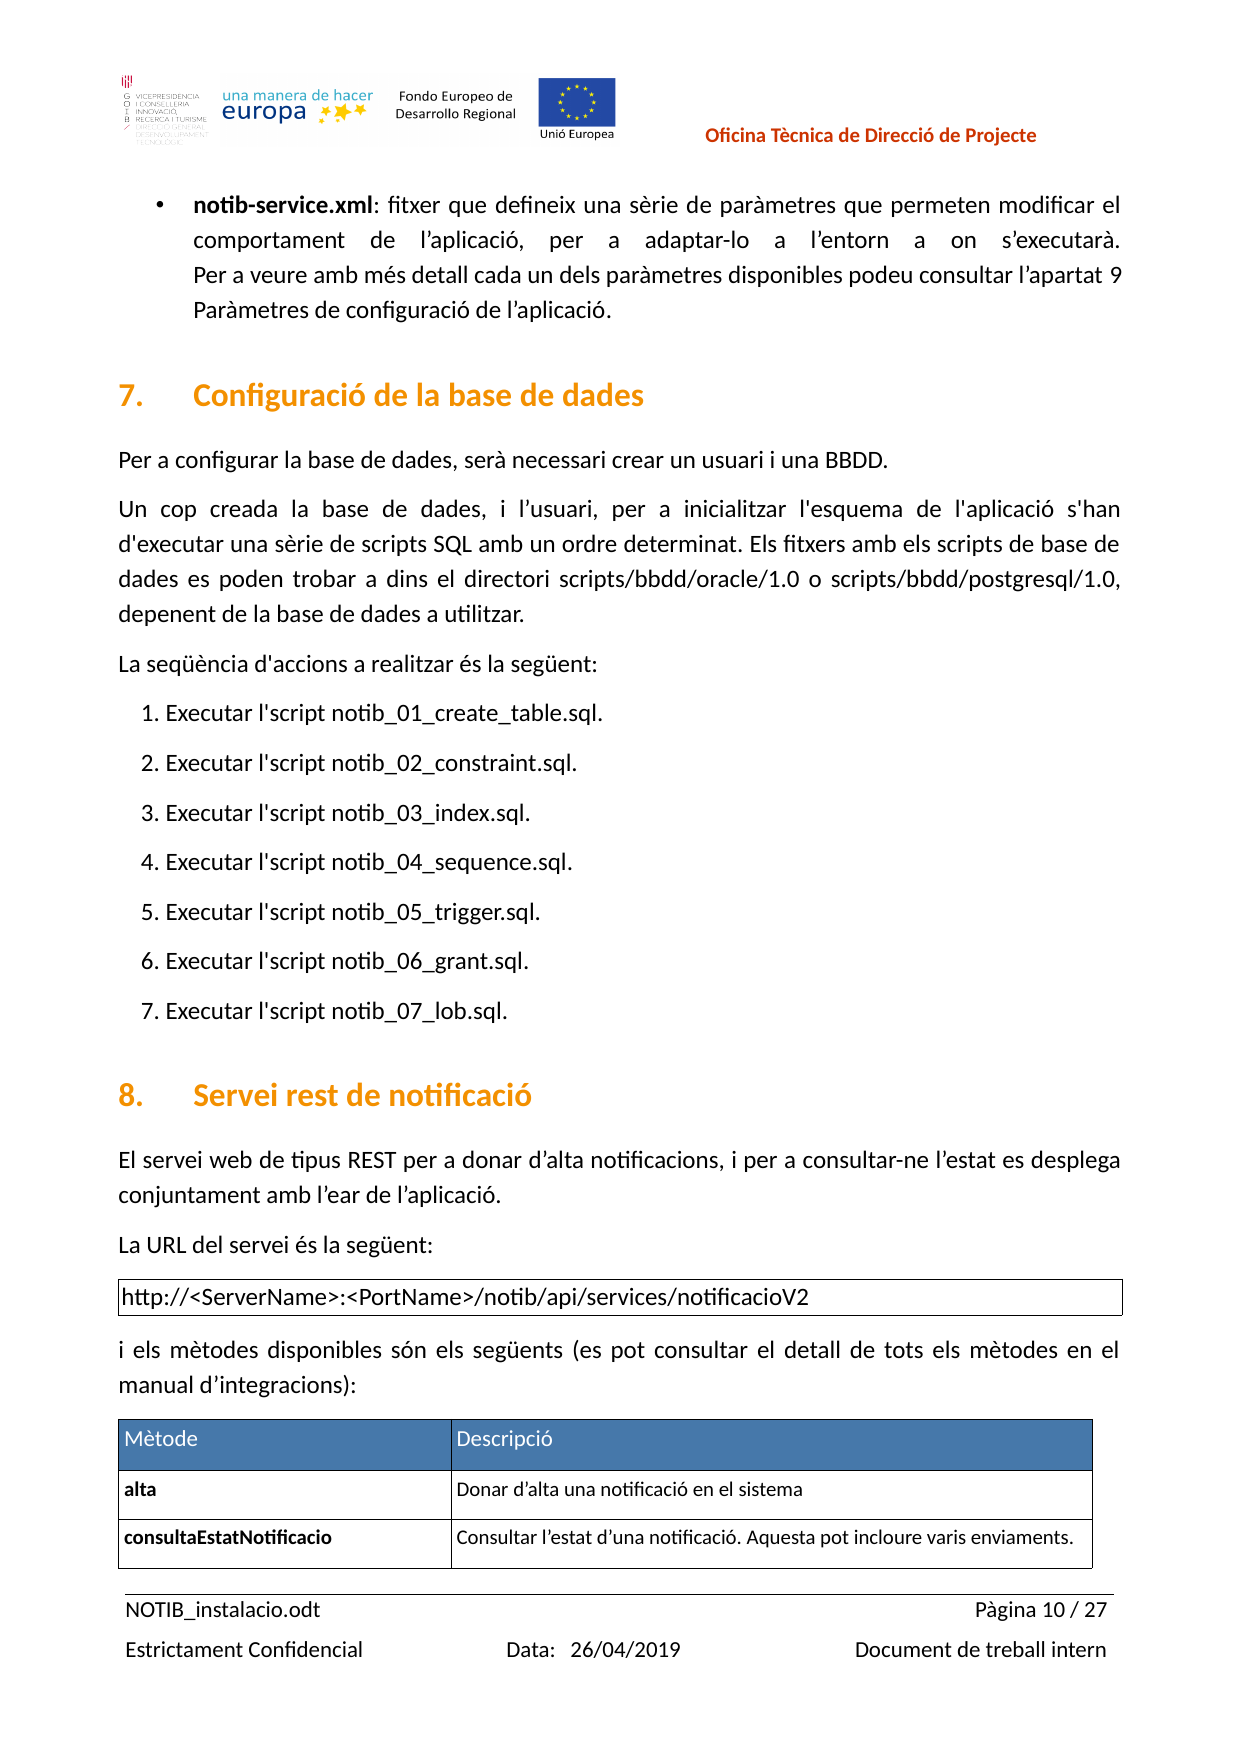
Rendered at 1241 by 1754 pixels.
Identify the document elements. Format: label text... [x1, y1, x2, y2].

list notib-service.xml: fitxer que defineix una sèrie de paràmetres que permeten modificar el comportament de l’aplicació, per a adaptar-lo a l’entorn a on s’executarà. Per a veure amb més detall cada un dels paràmetres disponibles podeu consultar l’apartat 9 Paràmetres de configuració de l’aplicació. [156, 189, 1122, 325]
text 7. Executar l'script notib_07_lob.sql. [118, 995, 1122, 1026]
text La URL del servei és la següent: [118, 1229, 1122, 1259]
picture [219, 73, 621, 147]
text 1. Executar l'script notib_01_create_table.sql. [118, 697, 1122, 728]
subtitle Servei rest de notificació [118, 1074, 1122, 1115]
table_cell consultaEstatNotificacio [119, 1520, 451, 1567]
text i els mètodes disponibles són els següents (es pot consultar el detall de tots els mètodes en el manual d’integracions): [118, 1334, 1122, 1399]
text La seqüència d'accions a realitzar és la següent: [118, 648, 1122, 678]
text Un cop creada la base de dades, i l’usuari, per a inicialitzar l'esquema de l'aplicació s'han d'executar una sèrie de scripts SQL amb un ordre determinat. Els fitxers amb els scripts de base de dades es poden trobar a dins el directori scripts/bbdd/oracle/1.0 o scripts/bbdd/postgresql/1.0, depenent de la base de dades a utilitzar. [118, 493, 1122, 629]
table_header Descripció [452, 1420, 1092, 1470]
text Per a configurar la base de dades, serà necessari crear un usuari i una BBDD. [118, 444, 1122, 474]
subtitle Configuració de la base de dades [118, 373, 1122, 414]
table_header Mètode [119, 1420, 451, 1470]
text 6. Executar l'script notib_06_grant.sql. [118, 945, 1122, 976]
text 2. Executar l'script notib_02_constraint.sql. [118, 747, 1122, 778]
table_cell alta [119, 1471, 451, 1519]
text El servei web de tipus REST per a donar d’alta notificacions, i per a consultar-ne l’estat es desplega conjuntament amb l’ear de l’aplicació. [118, 1144, 1122, 1210]
text http://<ServerName>:<PortName>/notib/api/services/notificacioV2 [119, 1280, 1122, 1315]
text 5. Executar l'script notib_05_trigger.sql. [118, 896, 1122, 926]
text 3. Executar l'script notib_03_index.sql. [118, 797, 1122, 827]
table_cell Consultar l’estat d’una notificació. Aquesta pot incloure varis enviaments. [452, 1520, 1092, 1567]
text 4. Executar l'script notib_04_sequence.sql. [118, 846, 1122, 877]
table_cell Donar d’alta una notificació en el sistema [452, 1471, 1092, 1519]
picture [118, 73, 213, 147]
